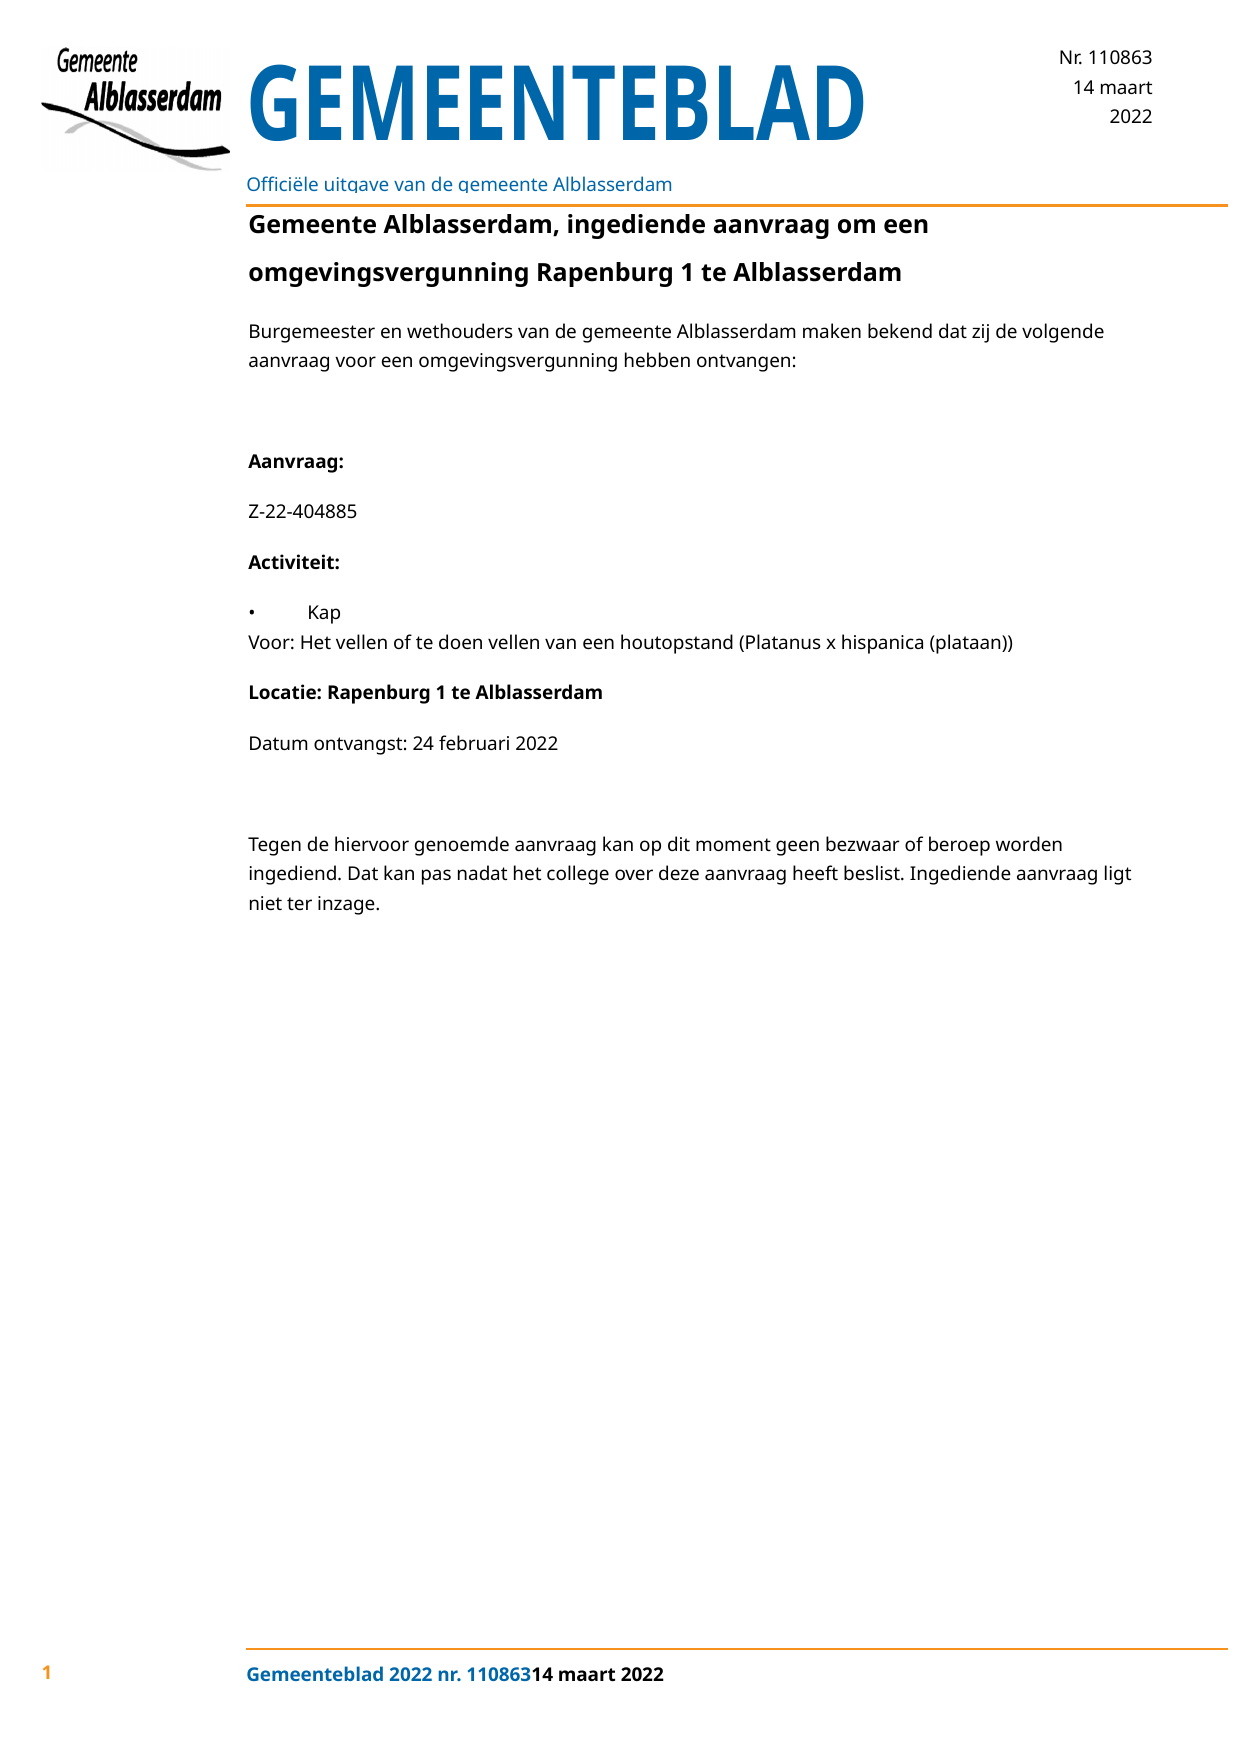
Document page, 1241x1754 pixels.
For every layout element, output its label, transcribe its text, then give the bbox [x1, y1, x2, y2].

text Datum ontvangst: 24 februari 2022 [248, 730, 1152, 756]
text Gemeente Alblasserdam, ingediende aanvraag om een omgevingsvergunning Rapenburg 1 te Alblasserdam [248, 207, 1152, 288]
text Z-22-404885 [248, 499, 1152, 524]
list Kap [248, 599, 1152, 625]
text Locatie: Rapenburg 1 te Alblasserdam [248, 679, 1152, 705]
text Activiteit: [248, 549, 1152, 575]
text Voor: Het vellen of te doen vellen van een houtopstand (Platanus x hispanica (plataan)) [248, 629, 1152, 655]
text Burgemeester en wethouders van de gemeente Alblasserdam maken bekend dat zij de volgende aanvraag voor een omgevingsvergunning hebben ontvangen: [248, 318, 1152, 373]
picture [41, 47, 231, 172]
text Aanvraag: [248, 448, 1152, 474]
text Tegen de hiervoor genoemde aanvraag kan op dit moment geen bezwaar of beroep worden ingediend. Dat kan pas nadat het college over deze aanvraag heeft beslist. Ingediende aanvraag ligt niet ter inzage. [248, 831, 1152, 916]
